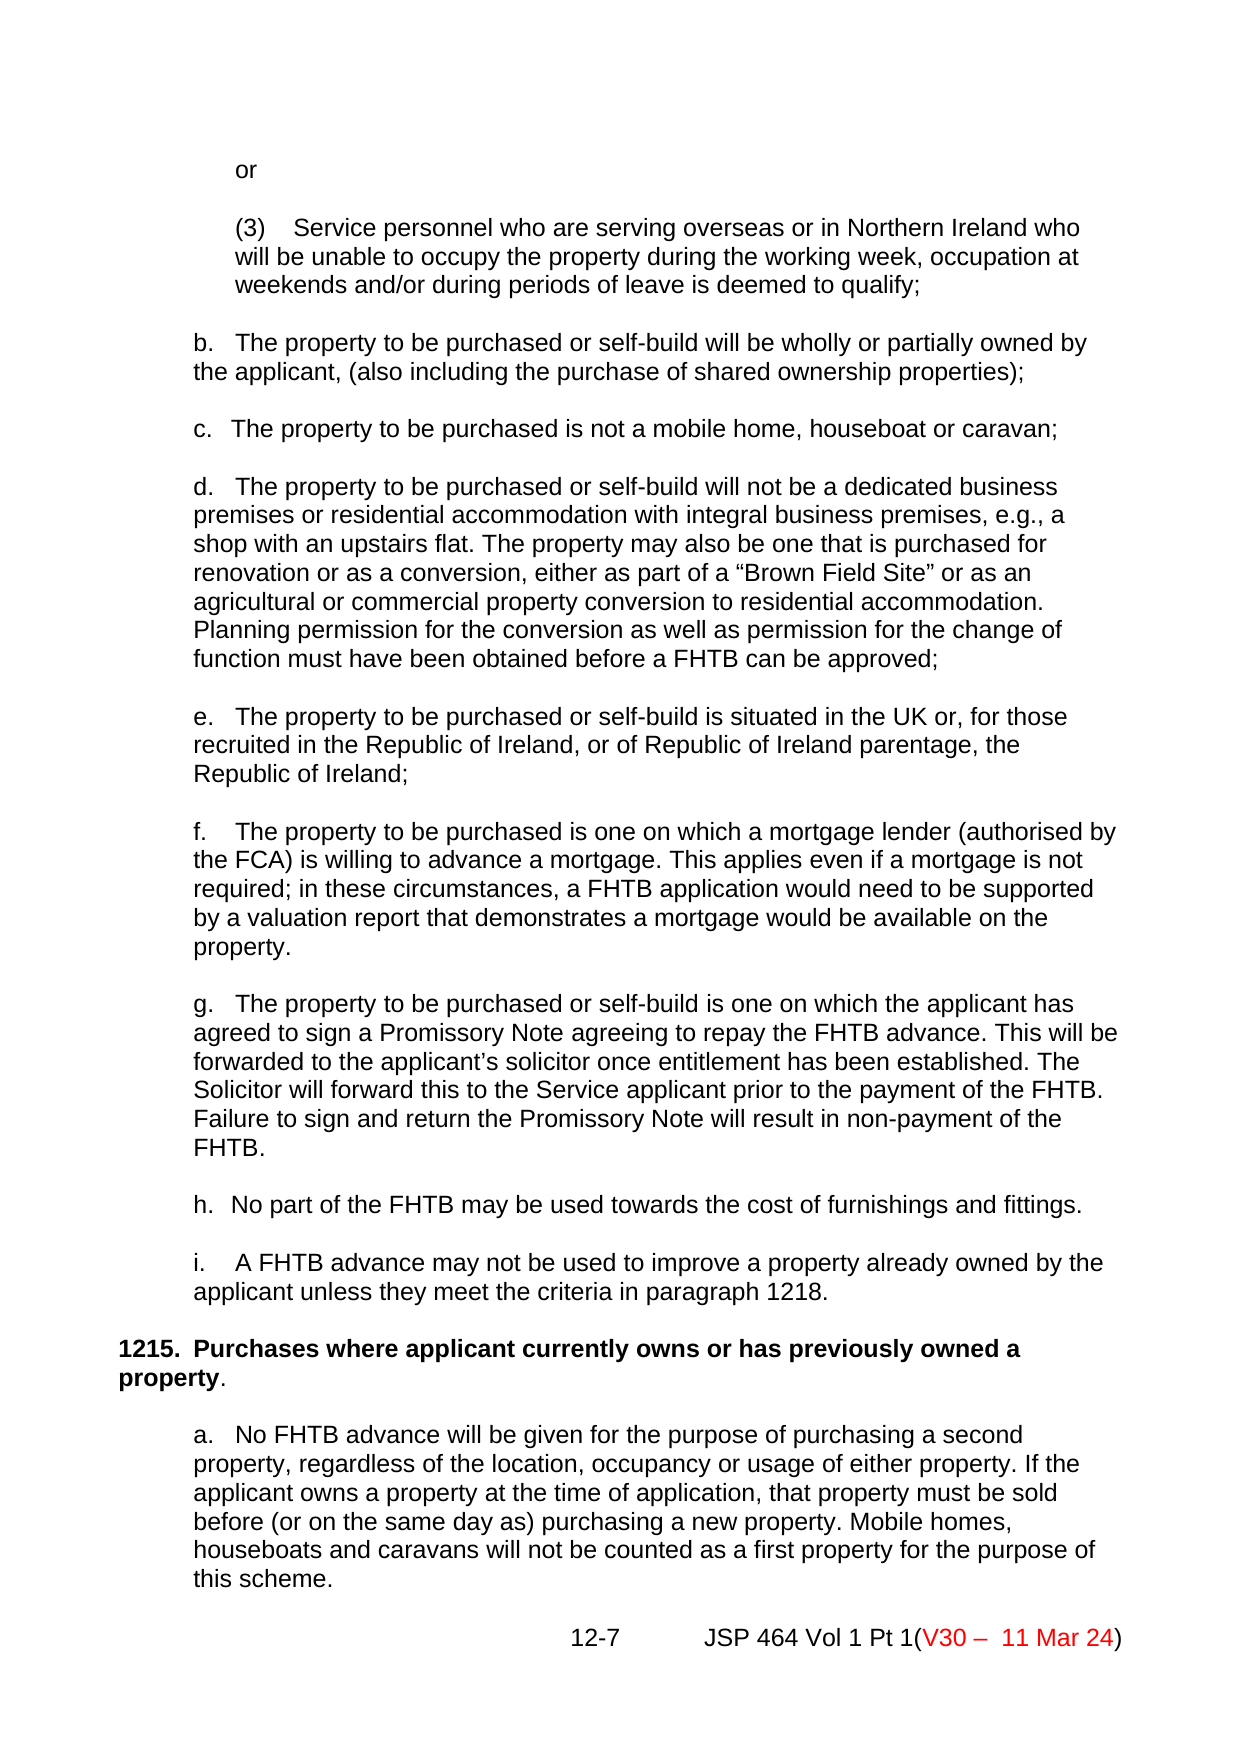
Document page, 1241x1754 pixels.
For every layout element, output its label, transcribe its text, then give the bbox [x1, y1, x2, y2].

list No part of the FHTB may be used towards the cost of furnishings and fittings. [193, 1190, 1122, 1219]
list The property to be purchased or self-build will be wholly or partially owned by the applicant, (also including the purchase of shared ownership properties); [193, 328, 1122, 385]
text (3) Service personnel who are serving overseas or in Northern Ireland who [235, 213, 1122, 242]
list The property to be purchased is not a mobile home, houseboat or caravan; [193, 414, 1122, 443]
list The property to be purchased or self-build is one on which the applicant has agreed to sign a Promissory Note agreeing to repay the FHTB advance. This will be forwarded to the applicant’s solicitor once entitlement has been established. The Solicitor will forward this to the Service applicant prior to the payment of the FHTB. Failure to sign and return the Promissory Note will result in non-payment of the FHTB. [193, 989, 1122, 1162]
list The property to be purchased is one on which a mortgage lender (authorised by the FCA) is willing to advance a mortgage. This applies even if a mortgage is not required; in these circumstances, a FHTB application would need to be supported by a valuation report that demonstrates a mortgage would be available on the property. [193, 817, 1122, 960]
list A FHTB advance may not be used to improve a property already owned by the applicant unless they meet the criteria in paragraph 1218. [193, 1248, 1122, 1305]
text weekends and/or during periods of leave is deemed to qualify; [235, 270, 1122, 299]
text or [235, 155, 1122, 184]
list The property to be purchased or self-build will not be a dedicated business premises or residential accommodation with integral business premises, e.g., a shop with an upstairs flat. The property may also be one that is purchased for renovation or as a conversion, either as part of a “Brown Field Site” or as an agricultural or commercial property conversion to residential accommodation. Planning permission for the conversion as well as permission for the change of function must have been obtained before a FHTB can be approved; [193, 472, 1122, 673]
list The property to be purchased or self-build is situated in the UK or, for those recruited in the Republic of Ireland, or of Republic of Ireland parentage, the Republic of Ireland; [193, 702, 1122, 788]
list No FHTB advance will be given for the purpose of purchasing a second property, regardless of the location, occupancy or usage of either property. If the applicant owns a property at the time of application, that property must be sold before (or on the same day as) purchasing a new property. Mobile homes, houseboats and caravans will not be counted as a first property for the purpose of this scheme. [193, 1420, 1122, 1593]
text will be unable to occupy the property during the working week, occupation at [235, 242, 1122, 270]
text 1215. Purchases where applicant currently owns or has previously owned a property. [118, 1334, 1122, 1392]
